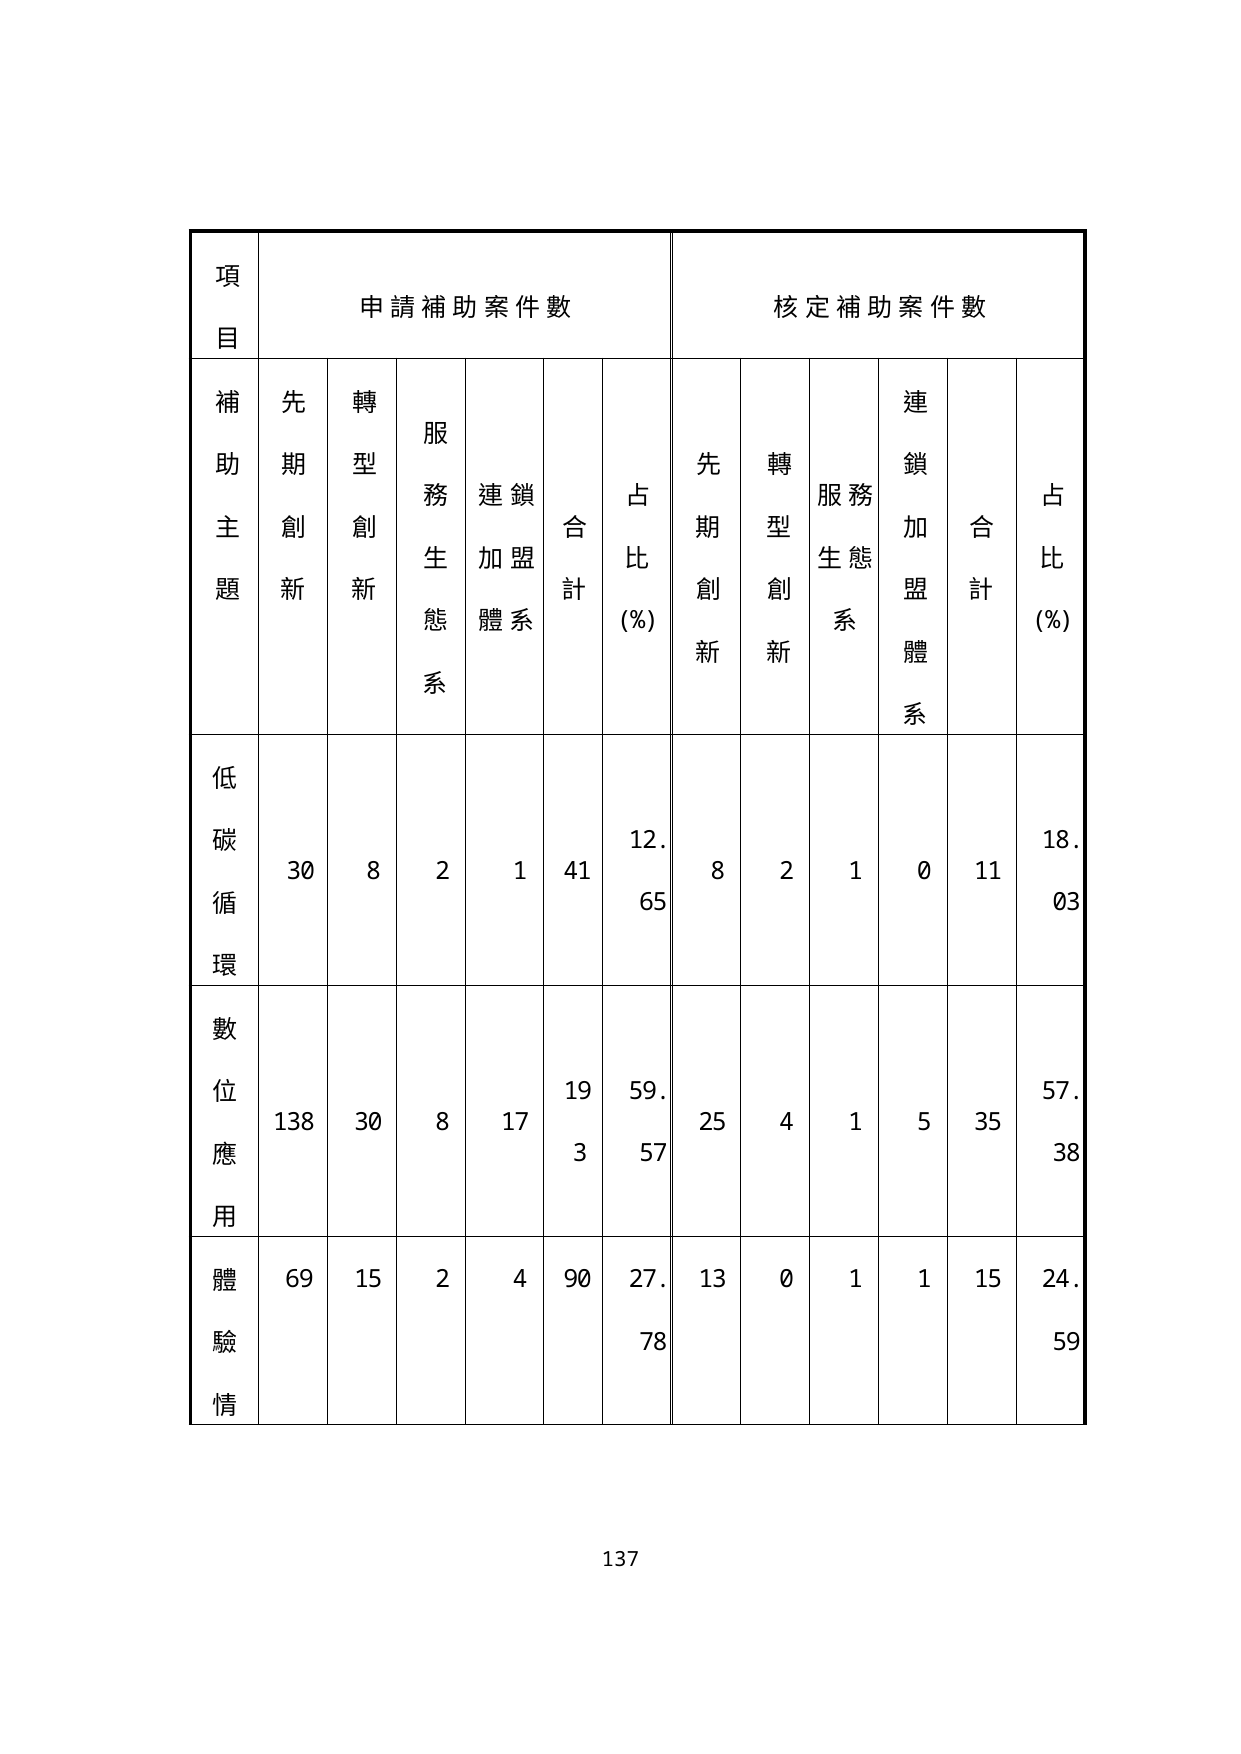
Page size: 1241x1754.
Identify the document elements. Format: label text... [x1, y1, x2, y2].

table_cell 11 [948, 735, 1016, 984]
table_header 項目 [192, 233, 258, 357]
table_cell 4 [741, 986, 809, 1236]
table_cell 先期創新 [259, 359, 327, 733]
table_cell 服務生態系 [810, 359, 878, 733]
table_cell 低碳 循環 [192, 735, 258, 984]
table_cell 補助主題 [192, 359, 258, 733]
table_cell 24.59 [1017, 1237, 1083, 1424]
table_cell 先期 創新 [673, 359, 740, 733]
table_cell 連鎖加盟體系 [879, 359, 947, 733]
table_cell 合計 [544, 359, 602, 733]
table_cell 35 [948, 986, 1016, 1236]
table_cell 1 [810, 1237, 878, 1424]
table_cell 30 [259, 735, 327, 984]
table_cell 1 [810, 986, 878, 1236]
table_cell 27.78 [603, 1237, 670, 1424]
table_cell 1 [879, 1237, 947, 1424]
table_cell 25 [673, 986, 740, 1236]
table_cell 8 [397, 986, 465, 1236]
table_cell 15 [948, 1237, 1016, 1424]
table_cell 1 [810, 735, 878, 984]
table_cell 17 [466, 986, 543, 1236]
table_cell 服務生態系 [397, 359, 465, 733]
table_cell 13 [673, 1237, 740, 1424]
table_cell 138 [259, 986, 327, 1236]
table_cell 1 [466, 735, 543, 984]
table_cell 69 [259, 1237, 327, 1424]
table_cell 57.38 [1017, 986, 1083, 1236]
table_cell 轉型 創新 [741, 359, 809, 733]
table_header 申請補助案件數 [259, 233, 670, 357]
table_cell 2 [397, 1237, 465, 1424]
table_header 核定補助案件數 [673, 233, 1083, 357]
table_cell 占比 (%) [1017, 359, 1083, 733]
table_cell 0 [741, 1237, 809, 1424]
table_cell 合計 [948, 359, 1016, 733]
table_cell 193 [544, 986, 602, 1236]
table_cell 8 [673, 735, 740, 984]
table_cell 0 [879, 735, 947, 984]
table_cell 8 [328, 735, 396, 984]
table_cell 連鎖加盟體系 [466, 359, 543, 733]
table_cell 占比 (%) [603, 359, 670, 733]
table_cell 5 [879, 986, 947, 1236]
table_cell 2 [741, 735, 809, 984]
table_cell 體驗 情 [192, 1237, 258, 1424]
table_cell 59.57 [603, 986, 670, 1236]
table_cell 12.65 [603, 735, 670, 984]
table_cell 15 [328, 1237, 396, 1424]
table_cell 數位 應用 [192, 986, 258, 1236]
table_cell 4 [466, 1237, 543, 1424]
table_cell 18.03 [1017, 735, 1083, 984]
table_cell 2 [397, 735, 465, 984]
table_cell 90 [544, 1237, 602, 1424]
table_cell 轉型創新 [328, 359, 396, 733]
table_cell 41 [544, 735, 602, 984]
table_cell 30 [328, 986, 396, 1236]
